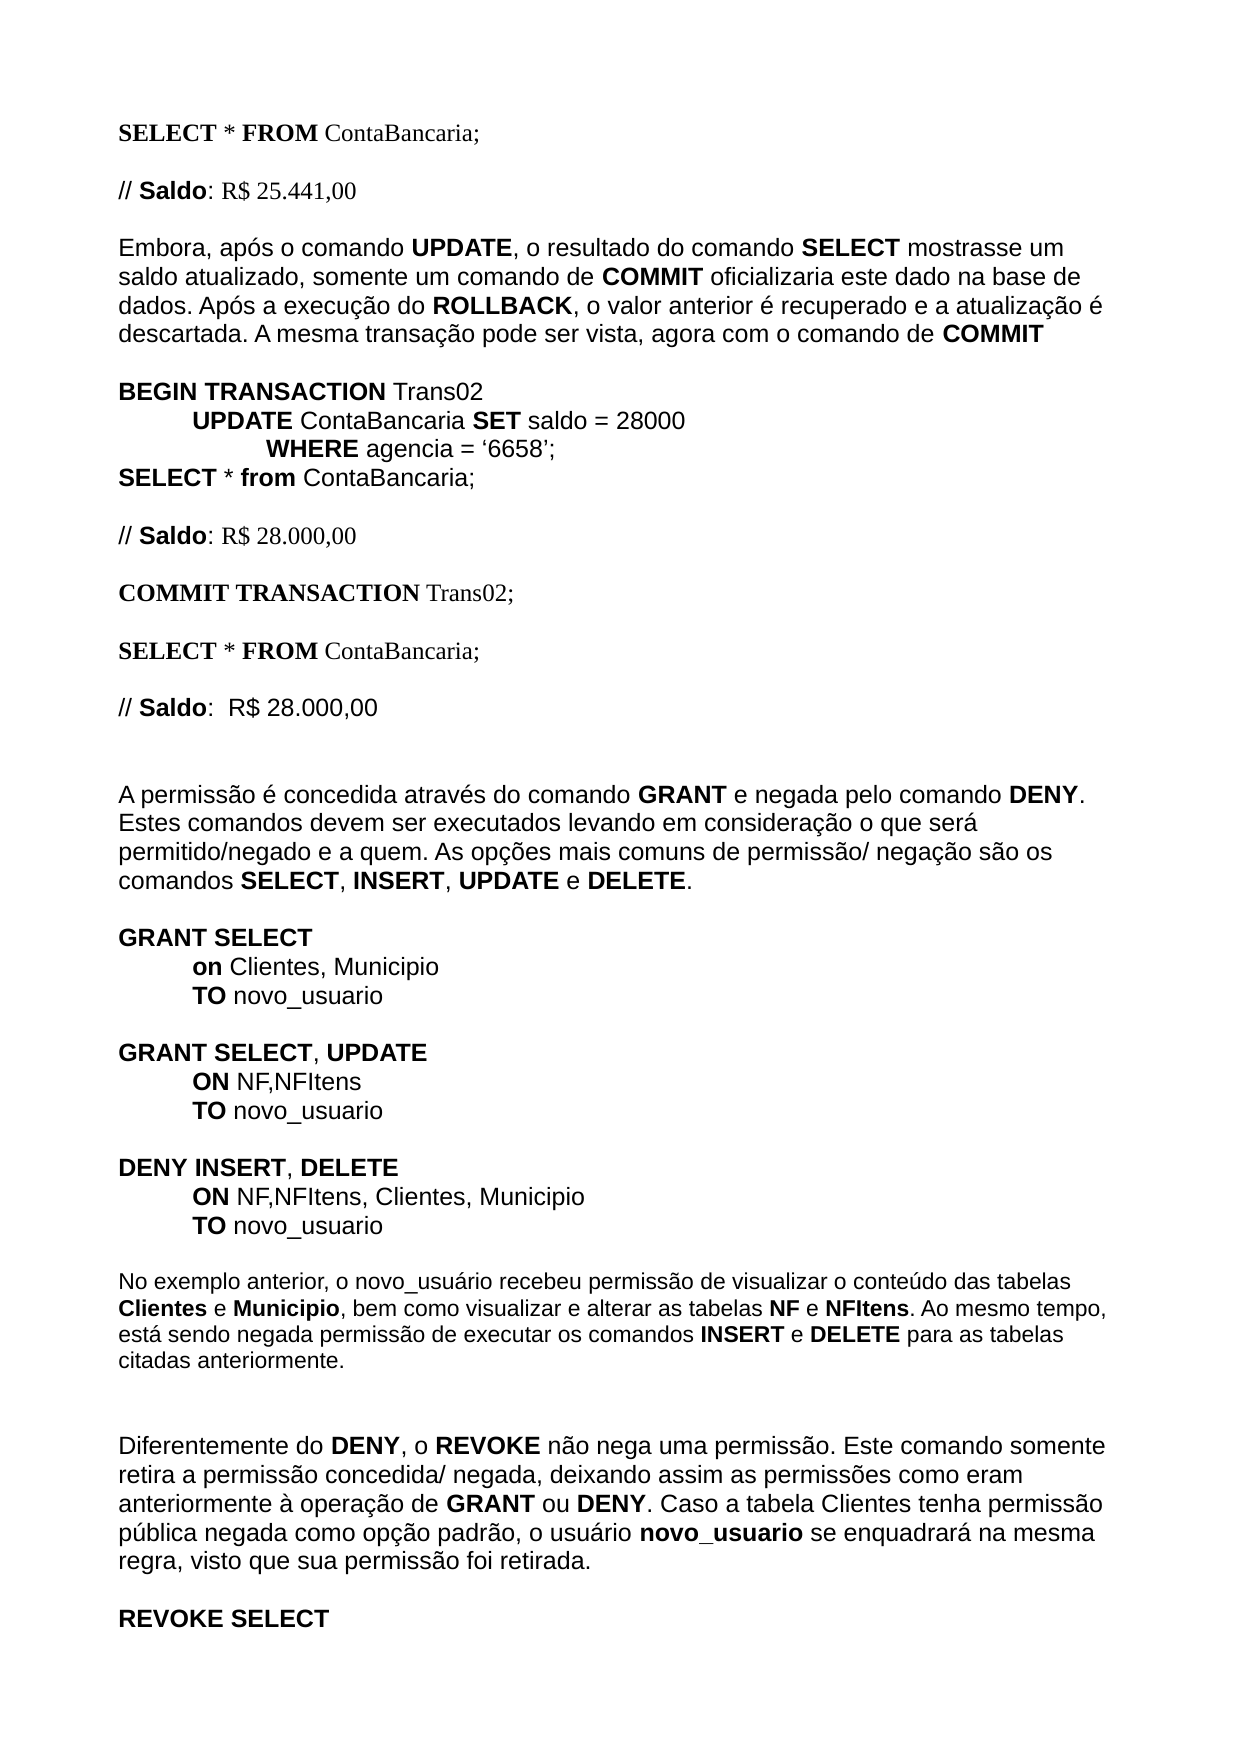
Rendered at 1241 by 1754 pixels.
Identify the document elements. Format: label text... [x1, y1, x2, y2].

text DENY INSERT, DELETE [118, 1153, 1122, 1182]
text // Saldo: R$ 28.000,00 [118, 521, 1122, 549]
text A permissão é concedida através do comando GRANT e negada pelo comando DENY. Estes comandos devem ser executados levando em consideração o que será permitido/negado e a quem. As opções mais comuns de permissão/ negação são os comandos SELECT, INSERT, UPDATE e DELETE. [118, 779, 1122, 894]
text TO novo_usuario [118, 1096, 1122, 1124]
text // Saldo: R$ 25.441,00 [118, 176, 1122, 204]
text BEGIN TRANSACTION Trans02 [118, 377, 1122, 406]
text // Saldo: R$ 28.000,00 [118, 693, 1122, 722]
text SELECT * FROM ContaBancaria; [118, 118, 1122, 147]
text TO novo_usuario [118, 981, 1122, 1009]
text Diferentemente do DENY, o REVOKE não nega uma permissão. Este comando somente retira a permissão concedida/ negada, deixando assim as permissões como eram anteriormente à operação de GRANT ou DENY. Caso a tabela Clientes tenha permissão pública negada como opção padrão, o usuário novo_usuario se enquadrará na mesma regra, visto que sua permissão foi retirada. [118, 1431, 1122, 1575]
text SELECT * from ContaBancaria; [118, 463, 1122, 492]
text GRANT SELECT, UPDATE [118, 1038, 1122, 1067]
text REVOKE SELECT [118, 1604, 1122, 1632]
text TO novo_usuario [118, 1211, 1122, 1239]
text No exemplo anterior, o novo_usuário recebeu permissão de visualizar o conteúdo das tabelas Clientes e Municipio, bem como visualizar e alterar as tabelas NF e NFItens. Ao mesmo tempo, está sendo negada permissão de executar os comandos INSERT e DELETE para as tabelas citadas anteriormente. [118, 1268, 1122, 1374]
text WHERE agencia = ‘6658’; [118, 434, 1122, 463]
text COMMIT TRANSACTION Trans02; [118, 578, 1122, 607]
text UPDATE ContaBancaria SET saldo = 28000 [118, 406, 1122, 434]
text on Clientes, Municipio [118, 952, 1122, 981]
text Embora, após o comando UPDATE, o resultado do comando SELECT mostrasse um saldo atualizado, somente um comando de COMMIT oficializaria este dado na base de dados. Após a execução do ROLLBACK, o valor anterior é recuperado e a atualização é descartada. A mesma transação pode ser vista, agora com o comando de COMMIT [118, 233, 1122, 348]
text SELECT * FROM ContaBancaria; [118, 636, 1122, 664]
text GRANT SELECT [118, 923, 1122, 952]
text ON NF,NFItens, Clientes, Municipio [118, 1182, 1122, 1211]
text ON NF,NFItens [118, 1067, 1122, 1096]
